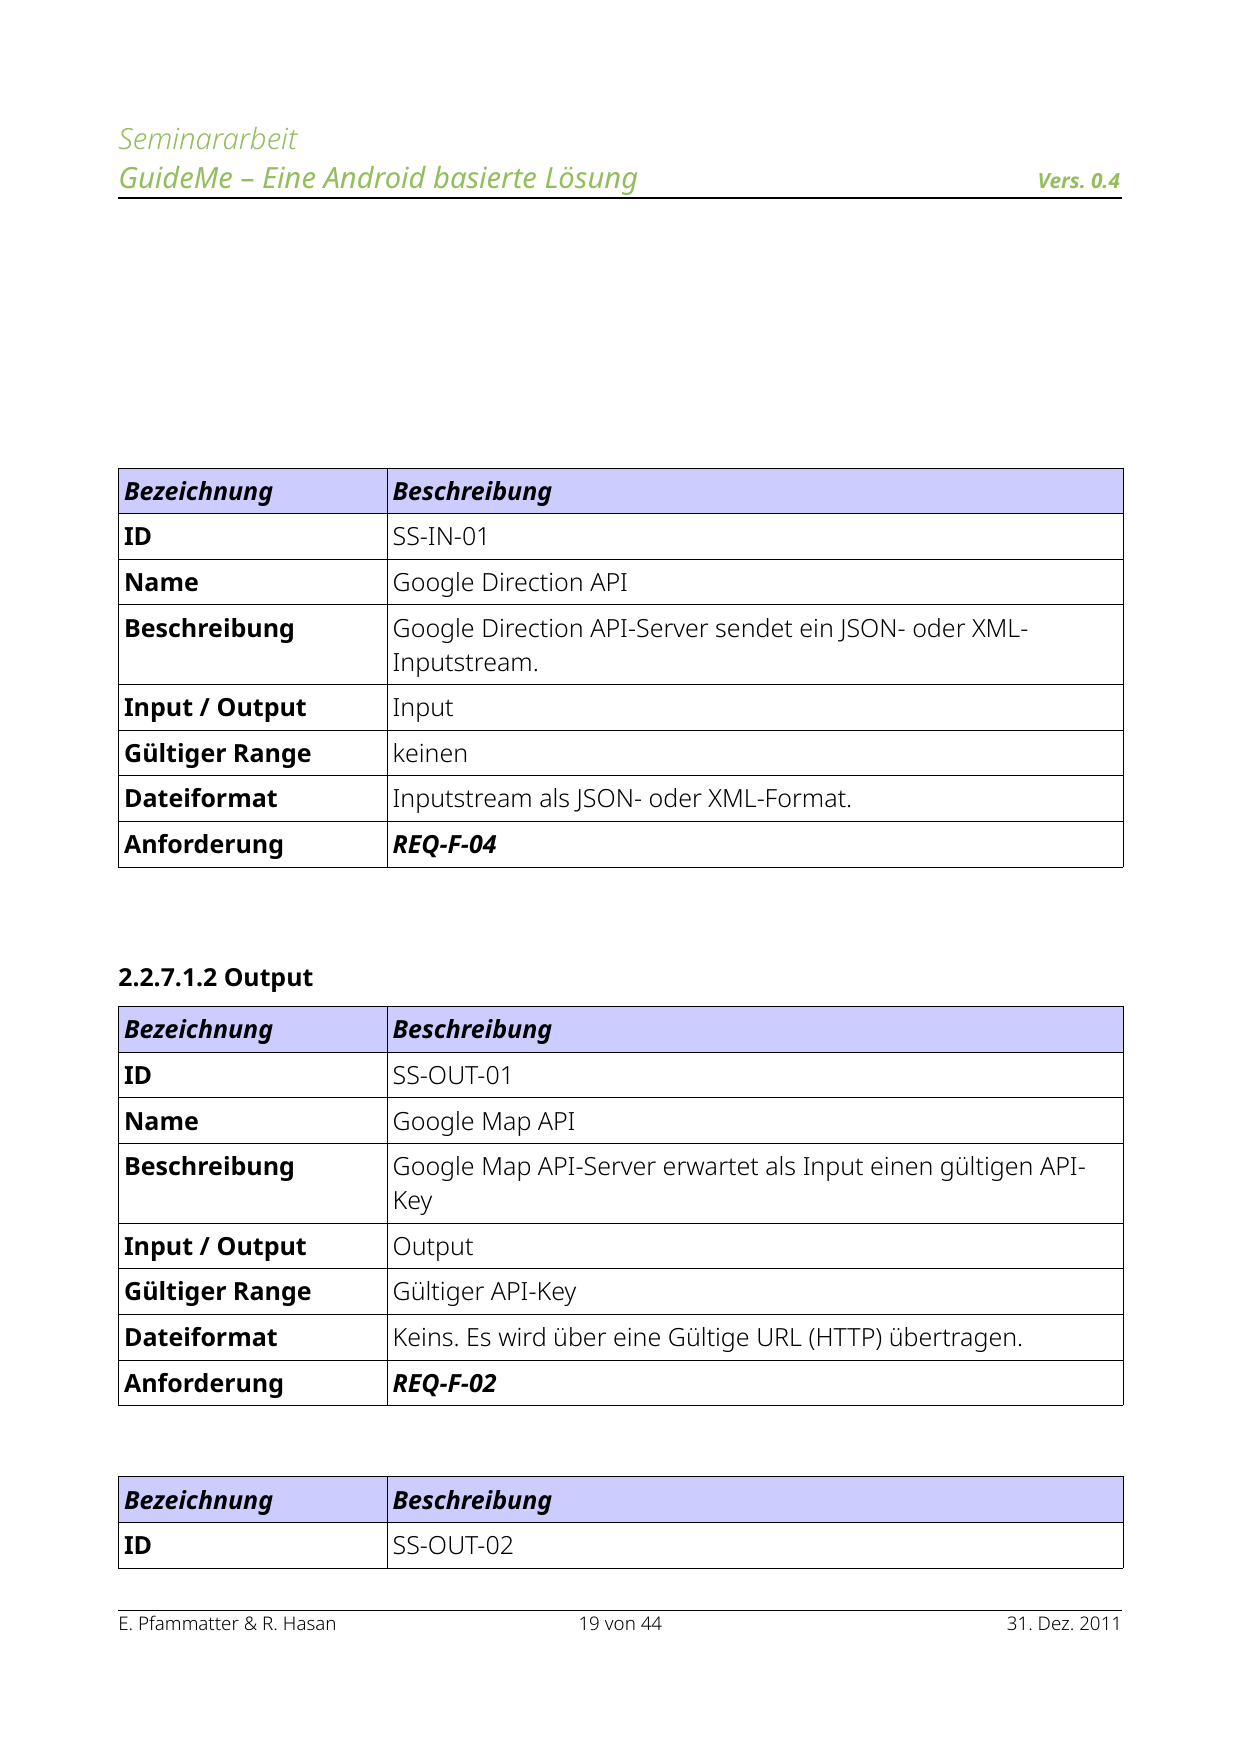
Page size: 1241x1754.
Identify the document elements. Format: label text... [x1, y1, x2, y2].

table_cell Gültiger Range [119, 731, 387, 775]
table_cell SS-OUT-01 [388, 1053, 1123, 1097]
table_cell REQ-F-04 [388, 822, 1123, 867]
table_header Bezeichnung [119, 1477, 387, 1522]
table_header Bezeichnung [119, 469, 387, 513]
table_cell Beschreibung [119, 1144, 387, 1223]
table_cell Anforderung [119, 822, 387, 867]
table_cell Google Map API [388, 1098, 1123, 1143]
table_cell Input [388, 685, 1123, 730]
table_cell REQ-F-02 [388, 1361, 1123, 1405]
table_header Bezeichnung [119, 1007, 387, 1052]
table_cell Output [388, 1224, 1123, 1268]
subtitle 2.2.7.1.2 Output [118, 960, 1122, 993]
table_cell ID [119, 1053, 387, 1097]
table_cell Keins. Es wird über eine Gültige URL (HTTP) übertragen. [388, 1315, 1123, 1359]
table_cell Google Direction API [388, 560, 1123, 604]
table_cell Gültiger Range [119, 1269, 387, 1314]
table_cell Input / Output [119, 685, 387, 730]
table_cell Google Map API-Server erwartet als Input einen gültigen API-Key [388, 1144, 1123, 1223]
table_cell Input / Output [119, 1224, 387, 1268]
table_cell Gültiger API-Key [388, 1269, 1123, 1314]
table_cell keinen [388, 731, 1123, 775]
table_cell Beschreibung [119, 605, 387, 684]
table_cell Name [119, 1098, 387, 1143]
table_cell Inputstream als JSON- oder XML-Format. [388, 776, 1123, 821]
table_header Beschreibung [388, 469, 1123, 513]
table_cell Name [119, 560, 387, 604]
table_cell Anforderung [119, 1361, 387, 1405]
table_cell SS-OUT-02 [388, 1523, 1123, 1568]
table_header Beschreibung [388, 1007, 1123, 1052]
table_cell Dateiformat [119, 1315, 387, 1359]
table_cell Dateiformat [119, 776, 387, 821]
table_cell Google Direction API-Server sendet ein JSON- oder XML-Inputstream. [388, 605, 1123, 684]
table_cell SS-IN-01 [388, 514, 1123, 559]
table_cell ID [119, 1523, 387, 1568]
table_cell ID [119, 514, 387, 559]
table_header Beschreibung [388, 1477, 1123, 1522]
